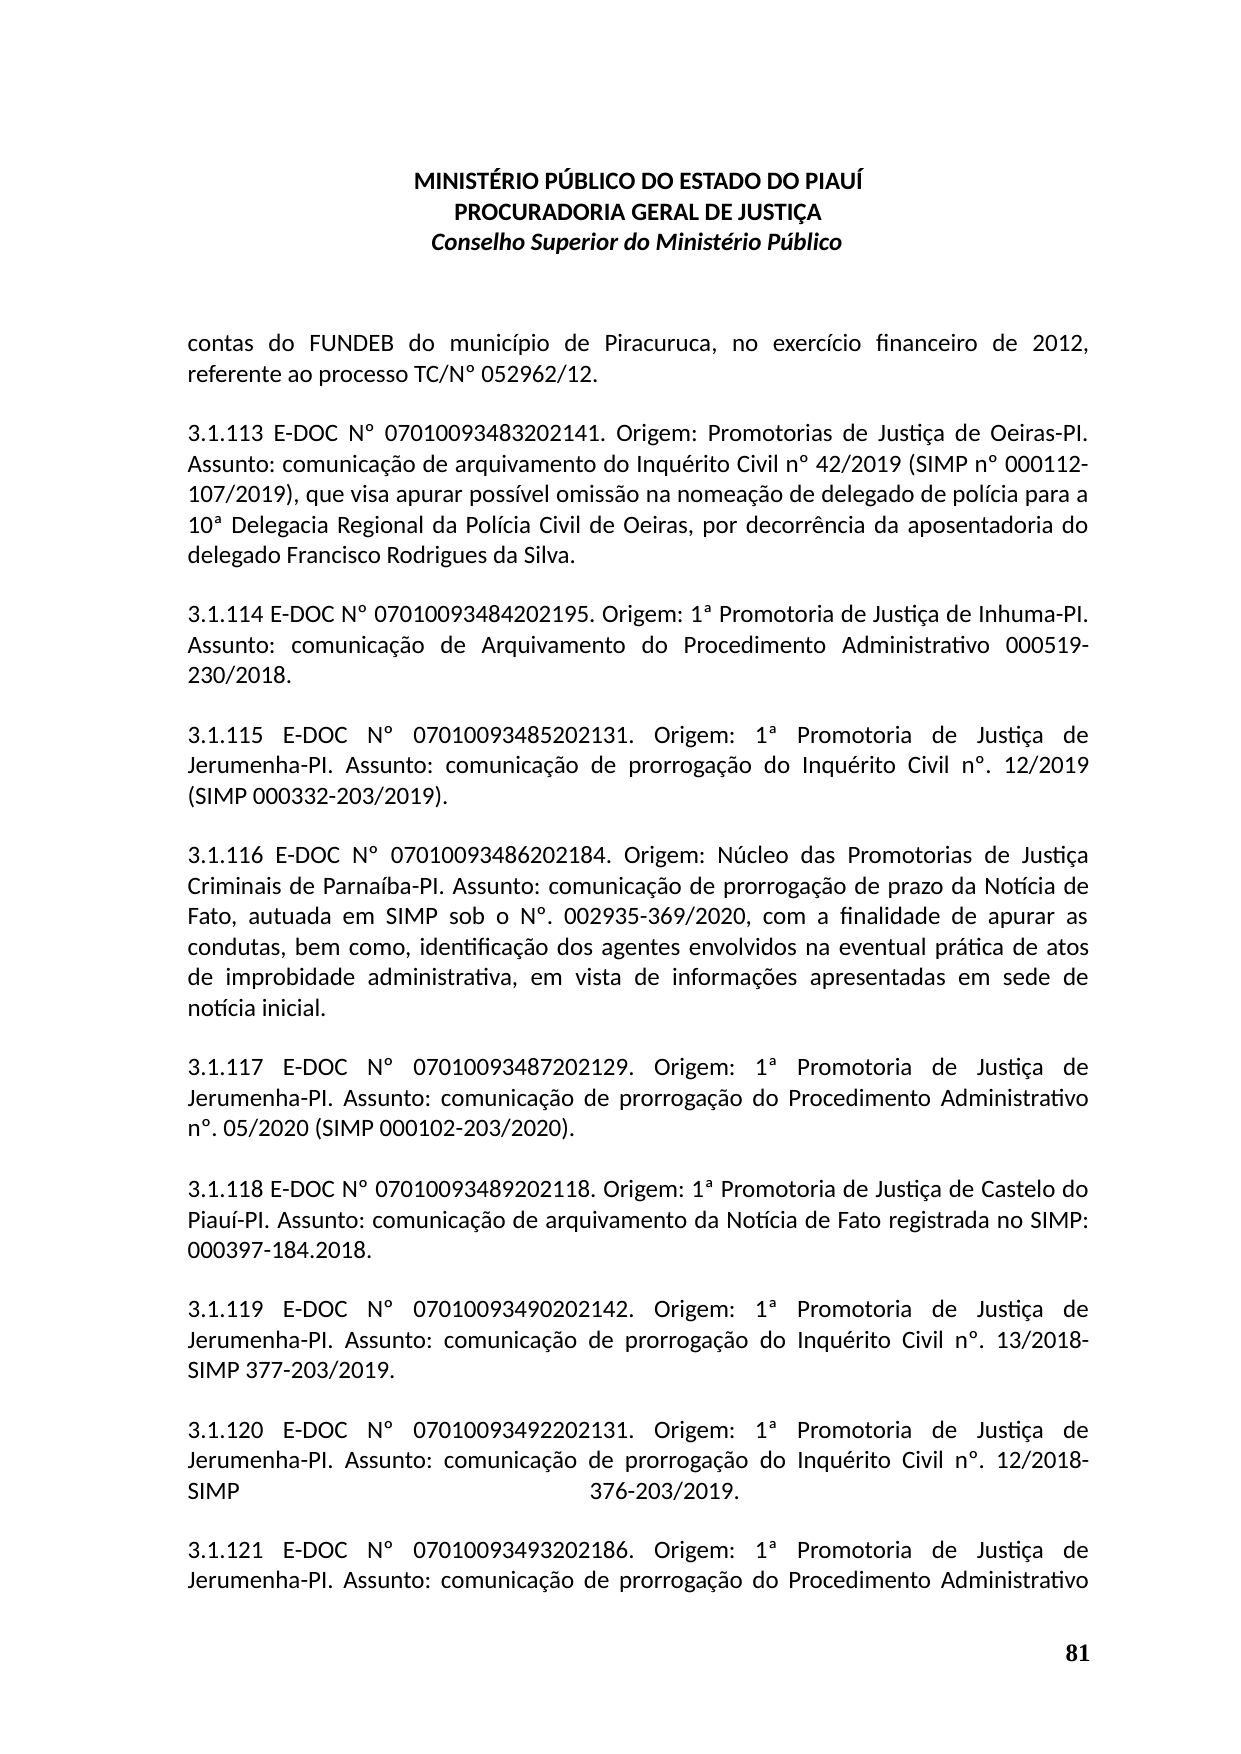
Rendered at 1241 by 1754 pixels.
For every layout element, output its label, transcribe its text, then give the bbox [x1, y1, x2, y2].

text 3.1.121 E-DOC Nº 07010093493202186. Origem: 1ª Promotoria de Justiça de Jerumenha-PI. Assunto: comunicação de prorrogação do Procedimento Administrativo [187, 1534, 1090, 1595]
text 3.1.113 E-DOC Nº 07010093483202141. Origem: Promotorias de Justiça de Oeiras-PI. Assunto: comunicação de arquivamento do Inquérito Civil nº 42/2019 (SIMP nº 000112-107/2019), que visa apurar possível omissão na nomeação de delegado de polícia para a 10ª Delegacia Regional da Polícia Civil de Oeiras, por decorrência da aposentadoria do delegado Francisco Rodrigues da Silva. [187, 417, 1090, 570]
text 3.1.114 E-DOC Nº 07010093484202195. Origem: 1ª Promotoria de Justiça de Inhuma-PI. Assunto: comunicação de Arquivamento do Procedimento Administrativo 000519-230/2018. [187, 599, 1090, 690]
text 3.1.120 E-DOC Nº 07010093492202131. Origem: 1ª Promotoria de Justiça de Jerumenha-PI. Assunto: comunicação de prorrogação do Inquérito Civil nº. 12/2018-SIMP 376-203/2019. [187, 1414, 1090, 1534]
text 3.1.117 E-DOC Nº 07010093487202129. Origem: 1ª Promotoria de Justiça de Jerumenha-PI. Assunto: comunicação de prorrogação do Procedimento Administrativo nº. 05/2020 (SIMP 000102-203/2020). [187, 1051, 1090, 1143]
text contas do FUNDEB do município de Piracuruca, no exercício financeiro de 2012, referente ao processo TC/Nº 052962/12. [187, 327, 1090, 388]
text 3.1.118 E-DOC Nº 07010093489202118. Origem: 1ª Promotoria de Justiça de Castelo do Piauí-PI. Assunto: comunicação de arquivamento da Notícia de Fato registrada no SIMP: 000397-184.2018. [187, 1173, 1090, 1265]
text 3.1.116 E-DOC Nº 07010093486202184. Origem: Núcleo das Promotorias de Justiça Criminais de Parnaíba-PI. Assunto: comunicação de prorrogação de prazo da Notícia de Fato, autuada em SIMP sob o Nº. 002935-369/2020, com a finalidade de apurar as condutas, bem como, identificação dos agentes envolvidos na eventual prática de atos de improbidade administrativa, em vista de informações apresentadas em sede de notícia inicial. [187, 839, 1090, 1022]
text 3.1.119 E-DOC Nº 07010093490202142. Origem: 1ª Promotoria de Justiça de Jerumenha-PI. Assunto: comunicação de prorrogação do Inquérito Civil nº. 13/2018-SIMP 377-203/2019. [187, 1293, 1090, 1385]
text 3.1.115 E-DOC Nº 07010093485202131. Origem: 1ª Promotoria de Justiça de Jerumenha-PI. Assunto: comunicação de prorrogação do Inquérito Civil nº. 12/2019 (SIMP 000332-203/2019). [187, 719, 1090, 811]
